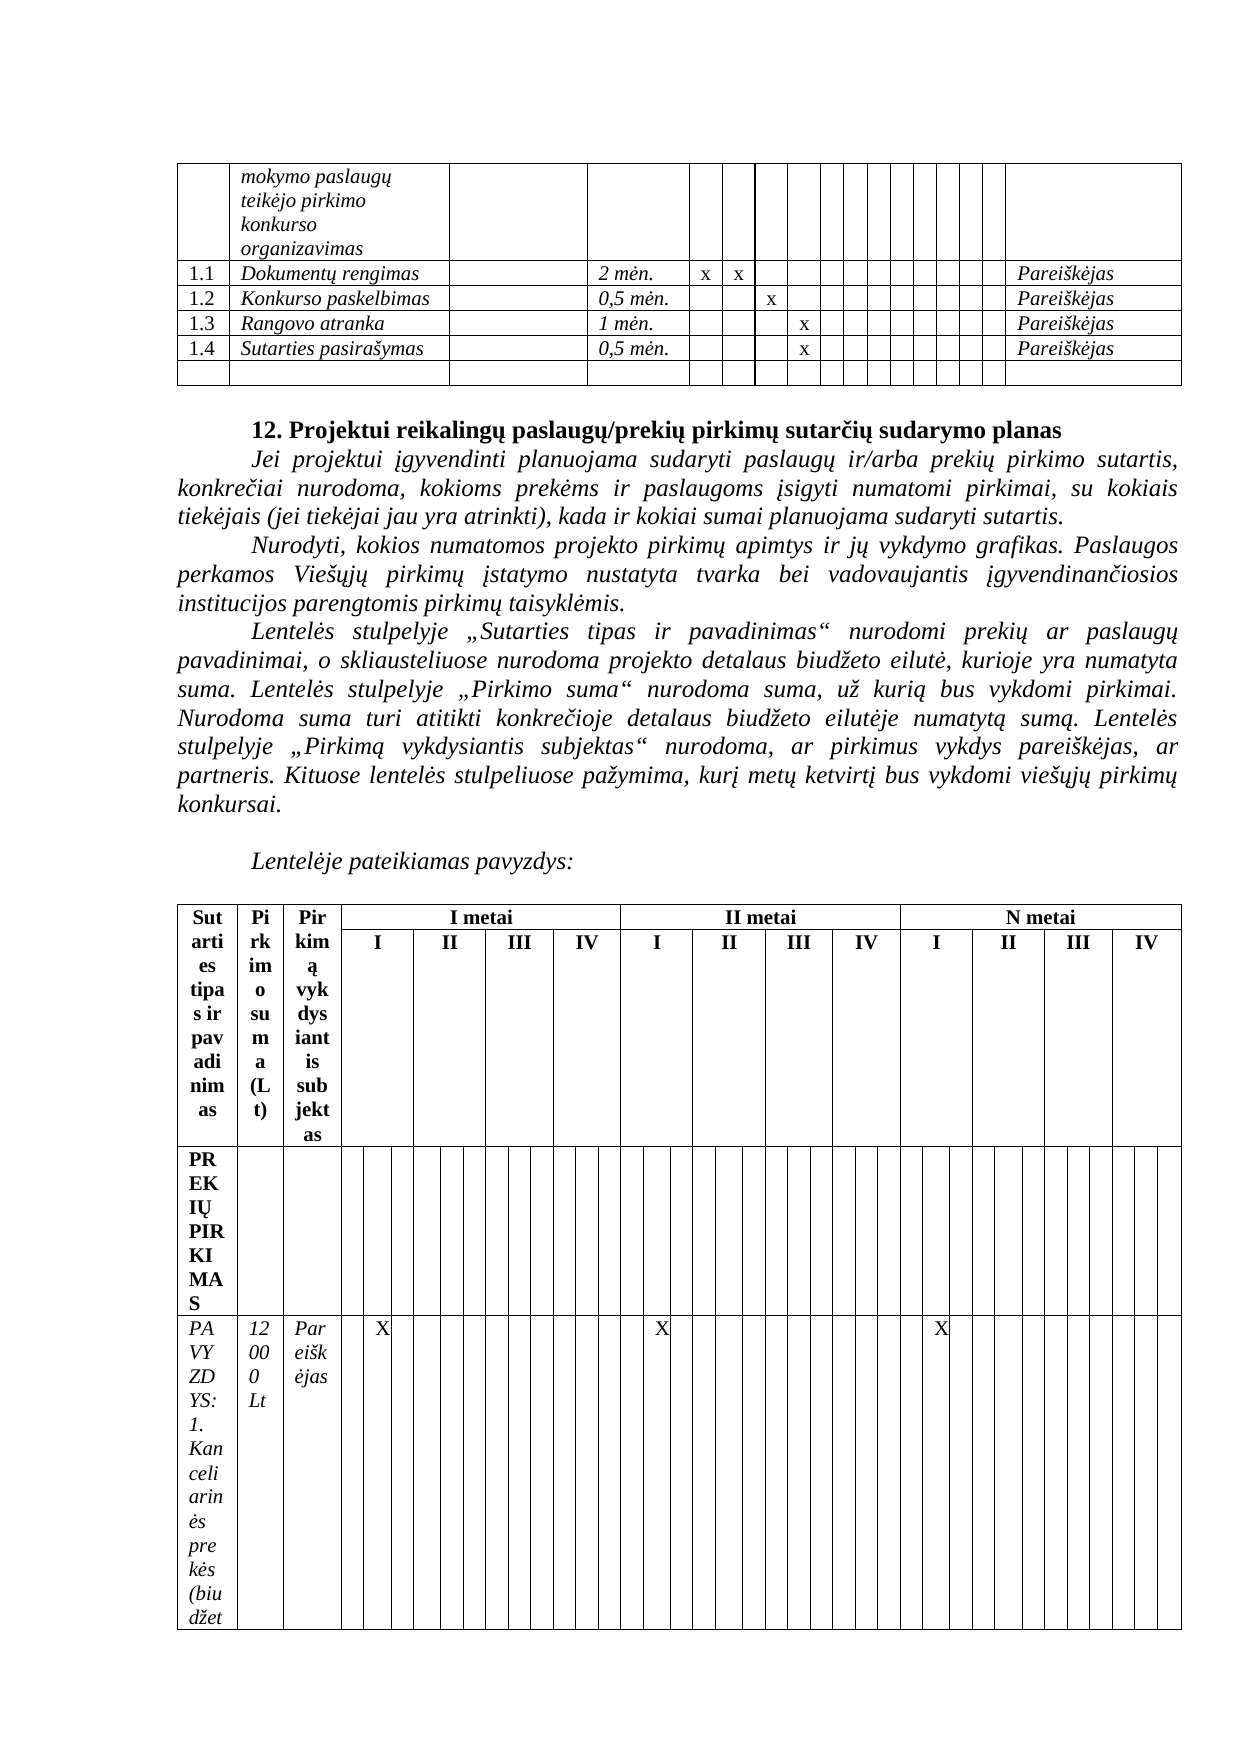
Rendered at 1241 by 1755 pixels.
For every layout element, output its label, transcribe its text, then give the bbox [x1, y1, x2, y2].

table_cell [914, 361, 936, 385]
table_cell [1113, 1316, 1134, 1629]
table_cell [821, 336, 843, 360]
table_cell Pareiškėjas [284, 1316, 341, 1629]
table_cell [450, 336, 587, 360]
table_cell [671, 1316, 692, 1629]
table_cell X [923, 1316, 949, 1629]
table_cell [983, 311, 1005, 335]
table_cell [756, 261, 787, 285]
table_cell [844, 164, 867, 260]
table_cell [937, 261, 959, 285]
table_cell X [644, 1316, 670, 1629]
table_cell [756, 361, 787, 385]
table_cell [450, 311, 587, 335]
table_cell Pareiškėjas [1006, 286, 1181, 310]
table_cell [983, 361, 1005, 385]
table_cell [995, 1147, 1022, 1315]
table_cell Pareiškėjas [1006, 336, 1181, 360]
table_cell [342, 1316, 363, 1629]
table_cell [450, 361, 587, 385]
table_cell [960, 361, 982, 385]
table_cell [464, 1316, 485, 1629]
text 12. Projektui reikalingų paslaugų/prekių pirkimų sutarčių sudarymo planas [177, 415, 1181, 444]
table_cell [756, 336, 787, 360]
table_cell [868, 336, 890, 360]
table_cell [811, 1316, 832, 1629]
table_cell [554, 1147, 575, 1315]
table_cell [576, 1147, 598, 1315]
table_cell [868, 261, 890, 285]
table_cell [1090, 1147, 1112, 1315]
table_cell [1135, 1147, 1157, 1315]
table_cell [788, 286, 820, 310]
table_cell [342, 1147, 363, 1315]
table_cell [901, 1147, 922, 1315]
table_cell x [690, 261, 722, 285]
table_cell [716, 1147, 742, 1315]
table_cell [723, 361, 754, 385]
table_cell 2 mėn. [588, 261, 689, 285]
table_cell PAVYZDYS: 1. Kanceliarinės prekės (biudžet [178, 1316, 237, 1629]
table_cell [723, 336, 754, 360]
table_cell [891, 361, 913, 385]
table_cell 1.2 [178, 286, 229, 310]
table_cell [723, 286, 754, 310]
table_cell [441, 1316, 463, 1629]
text Lentelėje pateikiamas pavyzdys: [177, 846, 1181, 875]
table_cell [450, 261, 587, 285]
table_cell IV [1113, 930, 1181, 1146]
table_cell [1113, 1147, 1134, 1315]
table_cell [960, 286, 982, 310]
table_cell III [486, 930, 553, 1146]
table_cell [914, 286, 936, 310]
table_cell 12000 Lt [238, 1316, 283, 1629]
table_cell Pareiškėjas [1006, 261, 1181, 285]
table_cell [1006, 361, 1181, 385]
table_cell X [364, 1316, 391, 1629]
table_cell Pareiškėjas [1006, 311, 1181, 335]
table_cell Dokumentų rengimas [230, 261, 449, 285]
table_cell [937, 286, 959, 310]
table_cell x [788, 311, 820, 335]
table_cell [878, 1316, 900, 1629]
table_cell [844, 261, 867, 285]
table_cell [690, 336, 722, 360]
table_cell [756, 311, 787, 335]
table_cell [1090, 1316, 1112, 1629]
text Lentelės stulpelyje „Sutarties tipas ir pavadinimas“ nurodomi prekių ar paslaugų pavadinimai, o skliausteliuose nurodoma projekto detalaus biudžeto eilutė, kurioje yra numatyta suma. Lentelės stulpelyje „Pirkimo suma“ nurodoma suma, už kurią bus vykdomi pirkimai. Nurodoma suma turi atitikti konkrečioje detalaus biudžeto eilutėje numatytą sumą. Lentelės stulpelyje „Pirkimą vykdysiantis subjektas“ nurodoma, ar pirkimus vykdys pareiškėjas, ar partneris. Kituose lentelės stulpeliuose pažymima, kurį metų ketvirtį bus vykdomi viešųjų pirkimų konkursai. [177, 616, 1181, 818]
table_cell 0,5 mėn. [588, 336, 689, 360]
table_header I metai [342, 905, 620, 929]
table_header II metai [621, 905, 900, 929]
table_cell [960, 336, 982, 360]
table_cell [414, 1316, 440, 1629]
table_header Sutarties tipas ir pavadinimas [178, 905, 237, 1146]
table_cell [983, 336, 1005, 360]
table_cell [868, 286, 890, 310]
table_cell [821, 286, 843, 310]
table_cell [844, 286, 867, 310]
table_cell [576, 1316, 598, 1629]
table_cell [891, 164, 913, 260]
table_cell [531, 1147, 553, 1315]
table_cell [821, 361, 843, 385]
table_cell III [1045, 930, 1112, 1146]
table_cell [937, 311, 959, 335]
table_cell PREKIŲ PIRKIMAS [178, 1147, 237, 1315]
table_cell [599, 1316, 620, 1629]
text Nurodyti, kokios numatomos projekto pirkimų apimtys ir jų vykdymo grafikas. Paslaugos perkamos Viešųjų pirkimų įstatymo nustatyta tvarka bei vadovaujantis įgyvendinančiosios institucijos parengtomis pirkimų taisyklėmis. [177, 530, 1181, 616]
table_cell [868, 311, 890, 335]
table_cell [414, 1147, 440, 1315]
table_cell [950, 1147, 972, 1315]
table_cell Sutarties pasirašymas [230, 336, 449, 360]
table_cell [588, 361, 689, 385]
table_cell [723, 164, 754, 260]
table_cell [486, 1147, 508, 1315]
table_cell [868, 164, 890, 260]
text Jei projektui įgyvendinti planuojama sudaryti paslaugų ir/arba prekių pirkimo sutartis, konkrečiai nurodoma, kokioms prekėms ir paslaugoms įsigyti numatomi pirkimai, su kokiais tiekėjais (jei tiekėjai jau yra atrinkti), kada ir kokiai sumai planuojama sudaryti sutartis. [177, 444, 1181, 530]
table_cell x [788, 336, 820, 360]
table_cell [509, 1147, 530, 1315]
table_cell [868, 361, 890, 385]
table_cell III [766, 930, 832, 1146]
table_cell [723, 311, 754, 335]
table_cell IV [554, 930, 620, 1146]
table_cell 1.1 [178, 261, 229, 285]
table_cell [1068, 1316, 1089, 1629]
table_cell [914, 164, 936, 260]
table_cell [856, 1316, 877, 1629]
table_cell [450, 164, 587, 260]
table_cell [178, 361, 229, 385]
table_cell 1.4 [178, 336, 229, 360]
table_cell [1006, 164, 1181, 260]
table_cell [621, 1316, 643, 1629]
table_cell [891, 336, 913, 360]
table_cell [821, 164, 843, 260]
table_cell [983, 261, 1005, 285]
table_cell I [621, 930, 692, 1146]
table_cell 0,5 mėn. [588, 286, 689, 310]
table_cell [821, 311, 843, 335]
table_cell [1023, 1147, 1044, 1315]
table_cell Konkurso paskelbimas [230, 286, 449, 310]
table_cell [901, 1316, 922, 1629]
table_cell [914, 311, 936, 335]
table_cell [844, 336, 867, 360]
table_cell [788, 361, 820, 385]
table_cell II [414, 930, 485, 1146]
table_cell [743, 1147, 765, 1315]
table_header N metai [901, 905, 1181, 929]
table_cell [856, 1147, 877, 1315]
table_cell [983, 164, 1005, 260]
table_cell [743, 1316, 765, 1629]
table_cell [821, 261, 843, 285]
table_cell [995, 1316, 1022, 1629]
table_cell [716, 1316, 742, 1629]
table_cell [671, 1147, 692, 1315]
table_cell [960, 164, 982, 260]
table_cell [960, 311, 982, 335]
table_cell [983, 286, 1005, 310]
table_cell [178, 164, 229, 260]
table_cell II [693, 930, 765, 1146]
table_cell [441, 1147, 463, 1315]
table_cell [1135, 1316, 1157, 1629]
table_cell I [342, 930, 413, 1146]
table_cell Rangovo atranka [230, 311, 449, 335]
table_cell [844, 311, 867, 335]
table_cell [621, 1147, 643, 1315]
table_cell [960, 261, 982, 285]
table_cell [1045, 1147, 1067, 1315]
table_cell [284, 1147, 341, 1315]
table_cell [690, 361, 722, 385]
table_cell [937, 164, 959, 260]
table_cell II [973, 930, 1044, 1146]
table_cell [891, 261, 913, 285]
table_cell [891, 286, 913, 310]
table_cell [392, 1147, 413, 1315]
table_cell [950, 1316, 972, 1629]
table_cell [364, 1147, 391, 1315]
table_cell [788, 164, 820, 260]
table_cell [690, 311, 722, 335]
table_cell [644, 1147, 670, 1315]
table_cell [923, 1147, 949, 1315]
table_cell [486, 1316, 508, 1629]
table_cell [509, 1316, 530, 1629]
table_cell [531, 1316, 553, 1629]
table_cell [914, 261, 936, 285]
table_cell [788, 1316, 810, 1629]
table_cell [788, 1147, 810, 1315]
table_cell [588, 164, 689, 260]
table_cell 1 mėn. [588, 311, 689, 335]
table_cell [844, 361, 867, 385]
table_cell [1023, 1316, 1044, 1629]
table_cell [756, 164, 787, 260]
table_cell [690, 164, 722, 260]
table_cell [450, 286, 587, 310]
table_cell [891, 311, 913, 335]
table_cell [464, 1147, 485, 1315]
table_cell [833, 1147, 855, 1315]
table_cell [937, 361, 959, 385]
table_cell [1158, 1147, 1181, 1315]
table_cell [766, 1147, 787, 1315]
table_cell [937, 336, 959, 360]
table_header Pirkimą vykdysiantis subjektas [284, 905, 341, 1146]
table_cell [878, 1147, 900, 1315]
table_cell [693, 1316, 715, 1629]
table_cell [599, 1147, 620, 1315]
table_cell I [901, 930, 972, 1146]
table_cell x [756, 286, 787, 310]
table_cell [1045, 1316, 1067, 1629]
table_cell [973, 1147, 994, 1315]
table_cell [811, 1147, 832, 1315]
table_cell [833, 1316, 855, 1629]
table_cell [392, 1316, 413, 1629]
table_cell [788, 261, 820, 285]
table_cell [1068, 1147, 1089, 1315]
table_cell IV [833, 930, 900, 1146]
table_cell [230, 361, 449, 385]
table_cell [1158, 1316, 1181, 1629]
table_cell mokymo paslaugų teikėjo pirkimo konkurso organizavimas [230, 164, 449, 260]
table_cell [554, 1316, 575, 1629]
table_cell 1.3 [178, 311, 229, 335]
table_cell [914, 336, 936, 360]
table_cell [238, 1147, 283, 1315]
table_cell [973, 1316, 994, 1629]
table_cell [690, 286, 722, 310]
table_cell x [723, 261, 754, 285]
table_cell [766, 1316, 787, 1629]
table_header Pirkimo suma (Lt) [238, 905, 283, 1146]
table_cell [693, 1147, 715, 1315]
